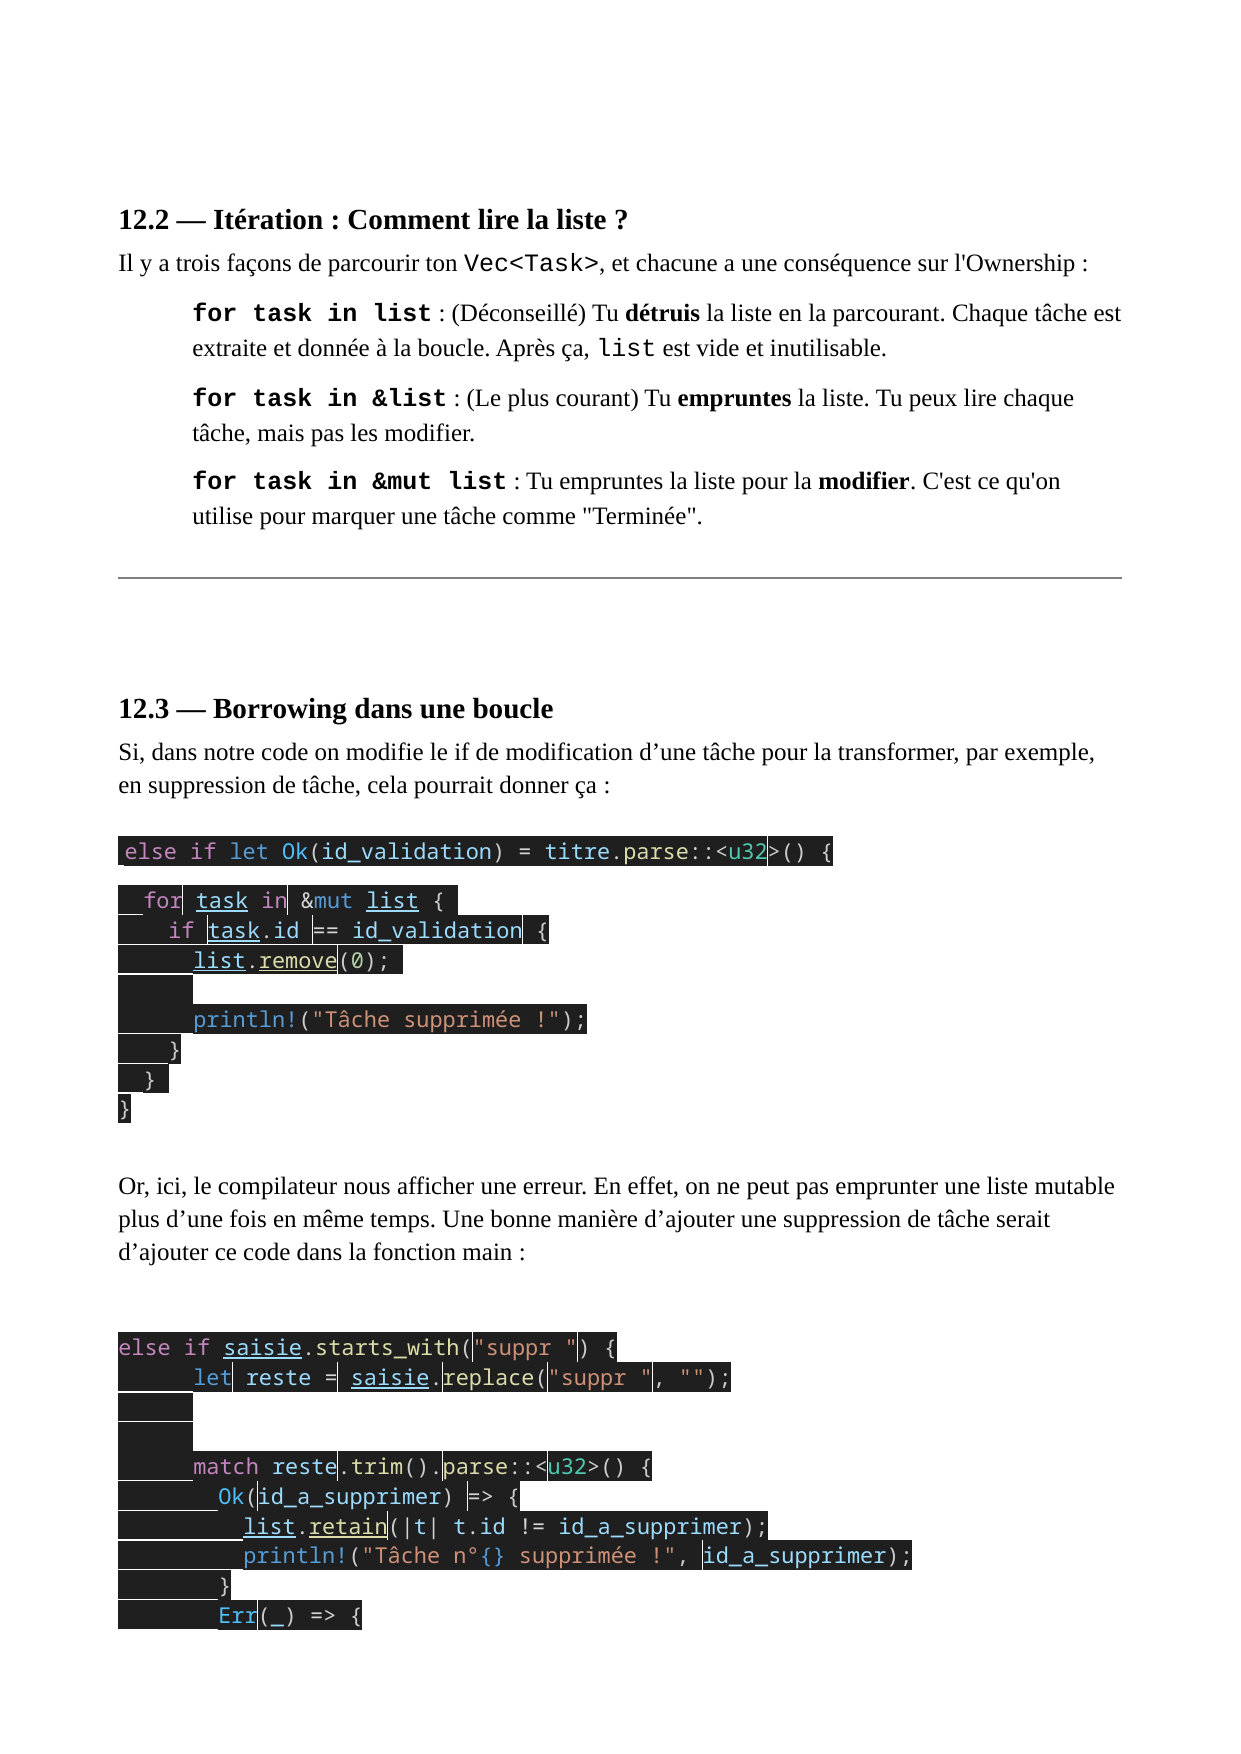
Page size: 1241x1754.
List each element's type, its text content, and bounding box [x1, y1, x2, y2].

list for task in &mut list : Tu empruntes la liste pour la modifier. C'est ce qu'on utilise pour marquer une tâche comme "Terminée". [162, 466, 1122, 530]
text match reste.trim().parse::<u32>() { [118, 1451, 1122, 1481]
text } [118, 1034, 1122, 1064]
text Il y a trois façons de parcourir ton Vec<Task>, et chacune a une conséquence sur l'Ownership : [118, 248, 1122, 279]
text Or, ici, le compilateur nous afficher une erreur. En effet, on ne peut pas emprunter une liste mutable plus d’une fois en même temps. Une bonne manière d’ajouter une suppression de tâche serait d’ajouter ce code dans la fonction main : [118, 1171, 1122, 1266]
text println!("Tâche supprimée !"); [118, 1004, 1122, 1034]
subtitle 12.3 — Borrowing dans une boucle [118, 691, 1122, 724]
text println!("Tâche n°{} supprimée !", id_a_supprimer); [118, 1540, 1122, 1570]
text list.remove(0); [118, 944, 1122, 974]
text else if saisie.starts_with("suppr ") { [118, 1332, 1122, 1362]
text let reste = saisie.replace("suppr ", ""); [118, 1362, 1122, 1392]
list for task in &list : (Le plus courant) Tu empruntes la liste. Tu peux lire chaque tâche, mais pas les modifier. [162, 383, 1122, 447]
text if task.id == id_validation { [118, 915, 1122, 944]
text Si, dans notre code on modifie le if de modification d’une tâche pour la transformer, par exemple, en suppression de tâche, cela pourrait donner ça : else if let Ok(id_validation) = titre.parse::<u32>() { [118, 737, 1122, 866]
text } [118, 1064, 1122, 1093]
text } [118, 1093, 1122, 1123]
subtitle 12.2 — Itération : Comment lire la liste ? [118, 202, 1122, 236]
text Ok(id_a_supprimer) => { [118, 1481, 1122, 1511]
text list.retain(|t| t.id != id_a_supprimer); [118, 1511, 1122, 1540]
text } [118, 1570, 1122, 1600]
text for task in &mut list { [118, 885, 1122, 915]
text Err(_) => { [118, 1600, 1122, 1630]
list for task in list : (Déconseillé) Tu détruis la liste en la parcourant. Chaque tâche est extraite et donnée à la boucle. Après ça, list est vide et inutilisable. [162, 298, 1122, 364]
